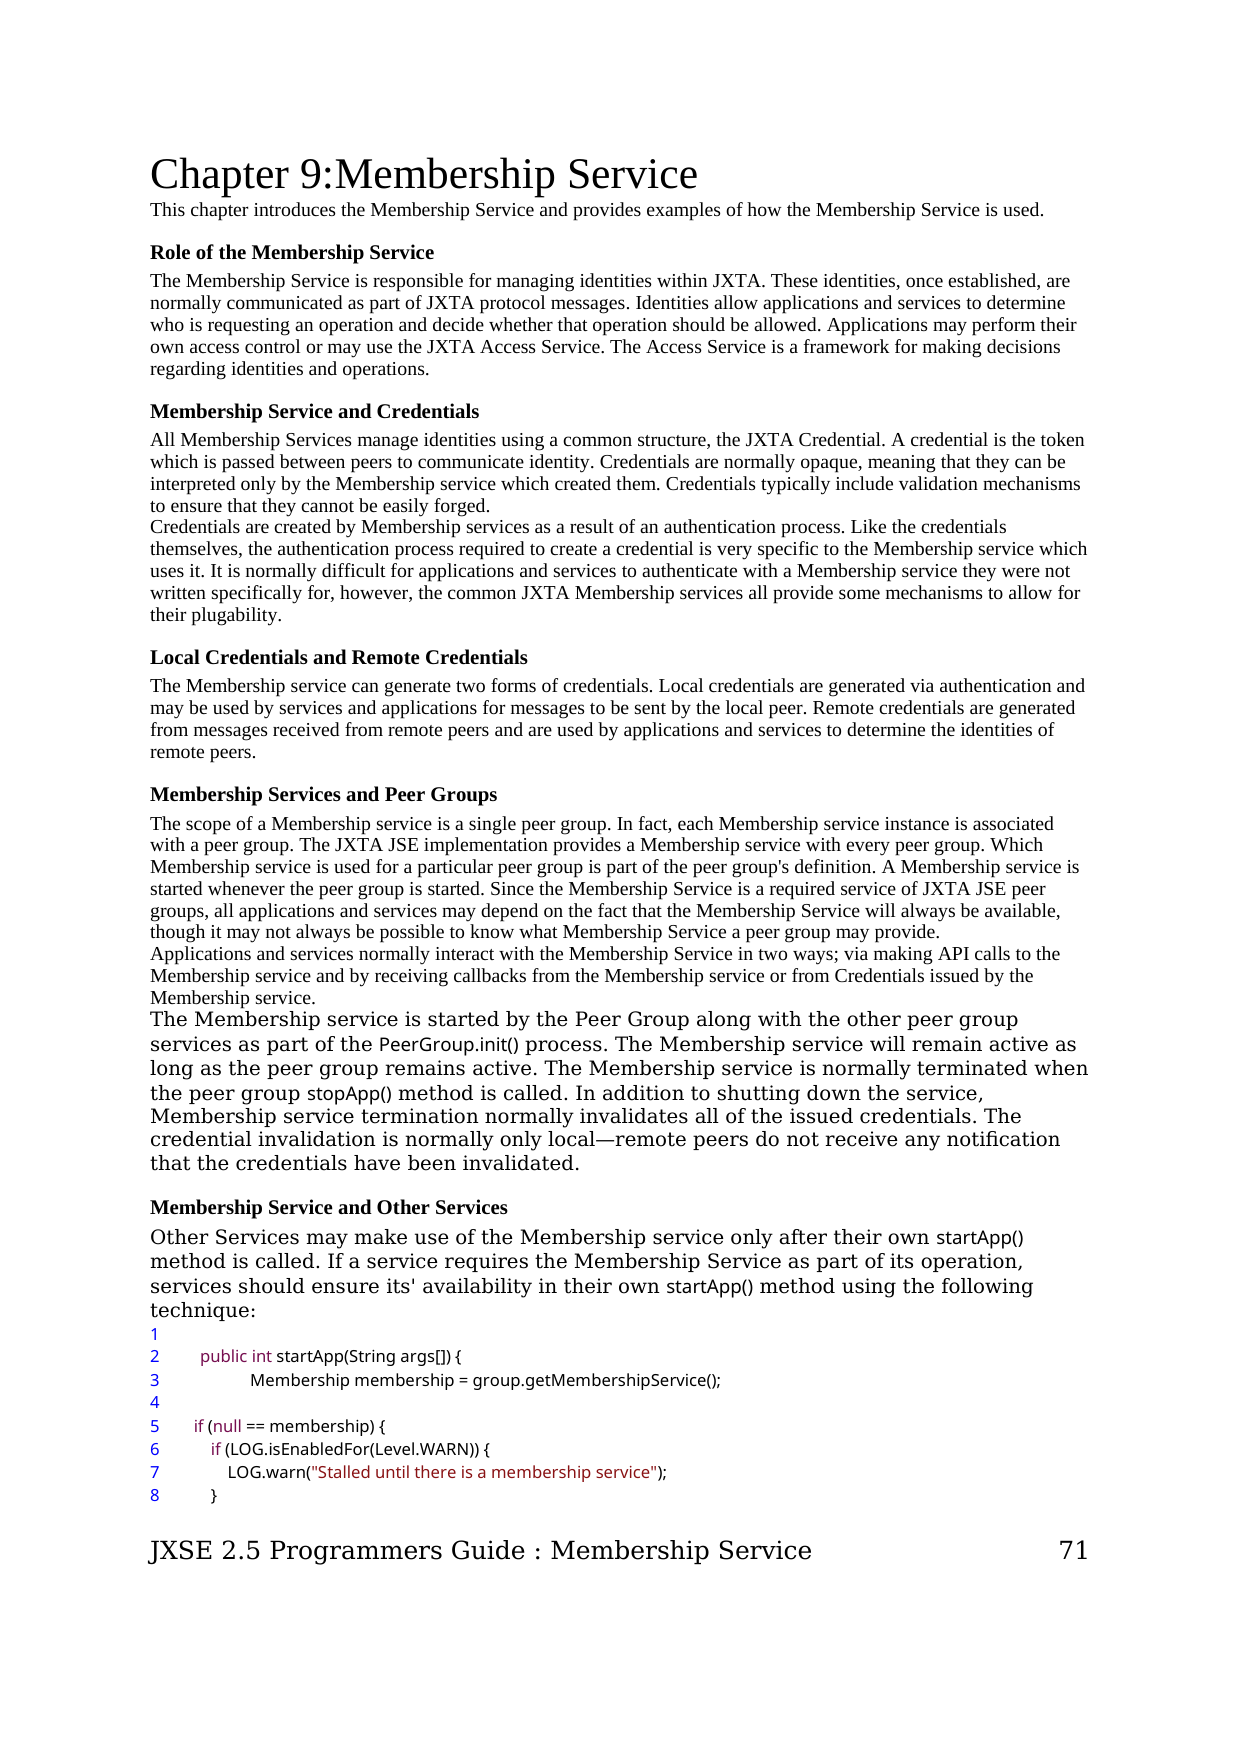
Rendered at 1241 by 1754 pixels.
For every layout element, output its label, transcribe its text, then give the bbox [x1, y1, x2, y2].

text Applications and services normally interact with the Membership Service in two ways; via making API calls to the Membership service and by receiving callbacks from the Membership service or from Credentials issued by the Membership service. [150, 943, 1090, 1008]
text Membership Service and Other Services [150, 1196, 1090, 1218]
text 4 [150, 1391, 1090, 1414]
text Local Credentials and Remote Credentials [150, 646, 1090, 669]
text Other Services may make use of the Membership service only after their own startApp() method is called. If a service requires the Membership Service as part of its operation, services should ensure its' availability in their own startApp() method using the following technique: [150, 1225, 1090, 1322]
text The scope of a Membership service is a single peer group. In fact, each Membership service instance is associated with a peer group. The JXTA JSE implementation provides a Membership service with every peer group. Which Membership service is used for a particular peer group is part of the peer group's definition. A Membership service is started whenever the peer group is started. Since the Membership Service is a required service of JXTA JSE peer groups, all applications and services may depend on the fact that the Membership Service will always be available, though it may not always be possible to know what Membership Service a peer group may provide. [150, 813, 1090, 943]
text 5 if (null == membership) { [150, 1414, 1090, 1437]
text The Membership service is started by the Peer Group along with the other peer group services as part of the PeerGroup.init() process. The Membership service will remain active as long as the peer group remains active. The Membership service is normally terminated when the peer group stopApp() method is called. In addition to shutting down the service, Membership service termination normally invalidates all of the issued credentials. The credential invalidation is normally only local—remote peers do not receive any notification that the credentials have been invalidated. [150, 1008, 1090, 1175]
text Credentials are created by Membership services as a result of an authentication process. Like the credentials themselves, the authentication process required to create a credential is very specific to the Membership service which uses it. It is normally difficult for applications and services to authenticate with a Membership service they were not written specifically for, however, the common JXTA Membership services all provide some mechanisms to allow for their plugability. [150, 516, 1090, 625]
text 8 } [150, 1483, 1090, 1506]
text Role of the Membership Service [150, 241, 1090, 264]
text 6 if (LOG.isEnabledFor(Level.WARN)) { [150, 1437, 1090, 1460]
text Membership Service and Credentials [150, 400, 1090, 423]
title Membership Service [150, 150, 1041, 198]
text All Membership Services manage identities using a common structure, the JXTA Credential. A credential is the token which is passed between peers to communicate identity. Credentials are normally opaque, meaning that they can be interpreted only by the Membership service which created them. Credentials typically include validation mechanisms to ensure that they cannot be easily forged. [150, 429, 1090, 516]
text This chapter introduces the Membership Service and provides examples of how the Membership Service is used. [150, 198, 1090, 220]
text Membership Services and Peer Groups [150, 783, 1090, 806]
text 7 LOG.warn("Stalled until there is a membership service"); [150, 1460, 1090, 1483]
text The Membership Service is responsible for managing identities within JXTA. These identities, once established, are normally communicated as part of JXTA protocol messages. Identities allow applications and services to determine who is requesting an operation and decide whether that operation should be allowed. Applications may perform their own access control or may use the JXTA Access Service. The Access Service is a framework for making decisions regarding identities and operations. [150, 270, 1090, 379]
text 2 public int startApp(String args[]) { [150, 1345, 1090, 1368]
text The Membership service can generate two forms of credentials. Local credentials are generated via authentication and may be used by services and applications for messages to be sent by the local peer. Remote credentials are generated from messages received from remote peers and are used by applications and services to determine the identities of remote peers. [150, 675, 1090, 762]
text 3 Membership membership = group.getMembershipService(); [150, 1368, 1090, 1391]
